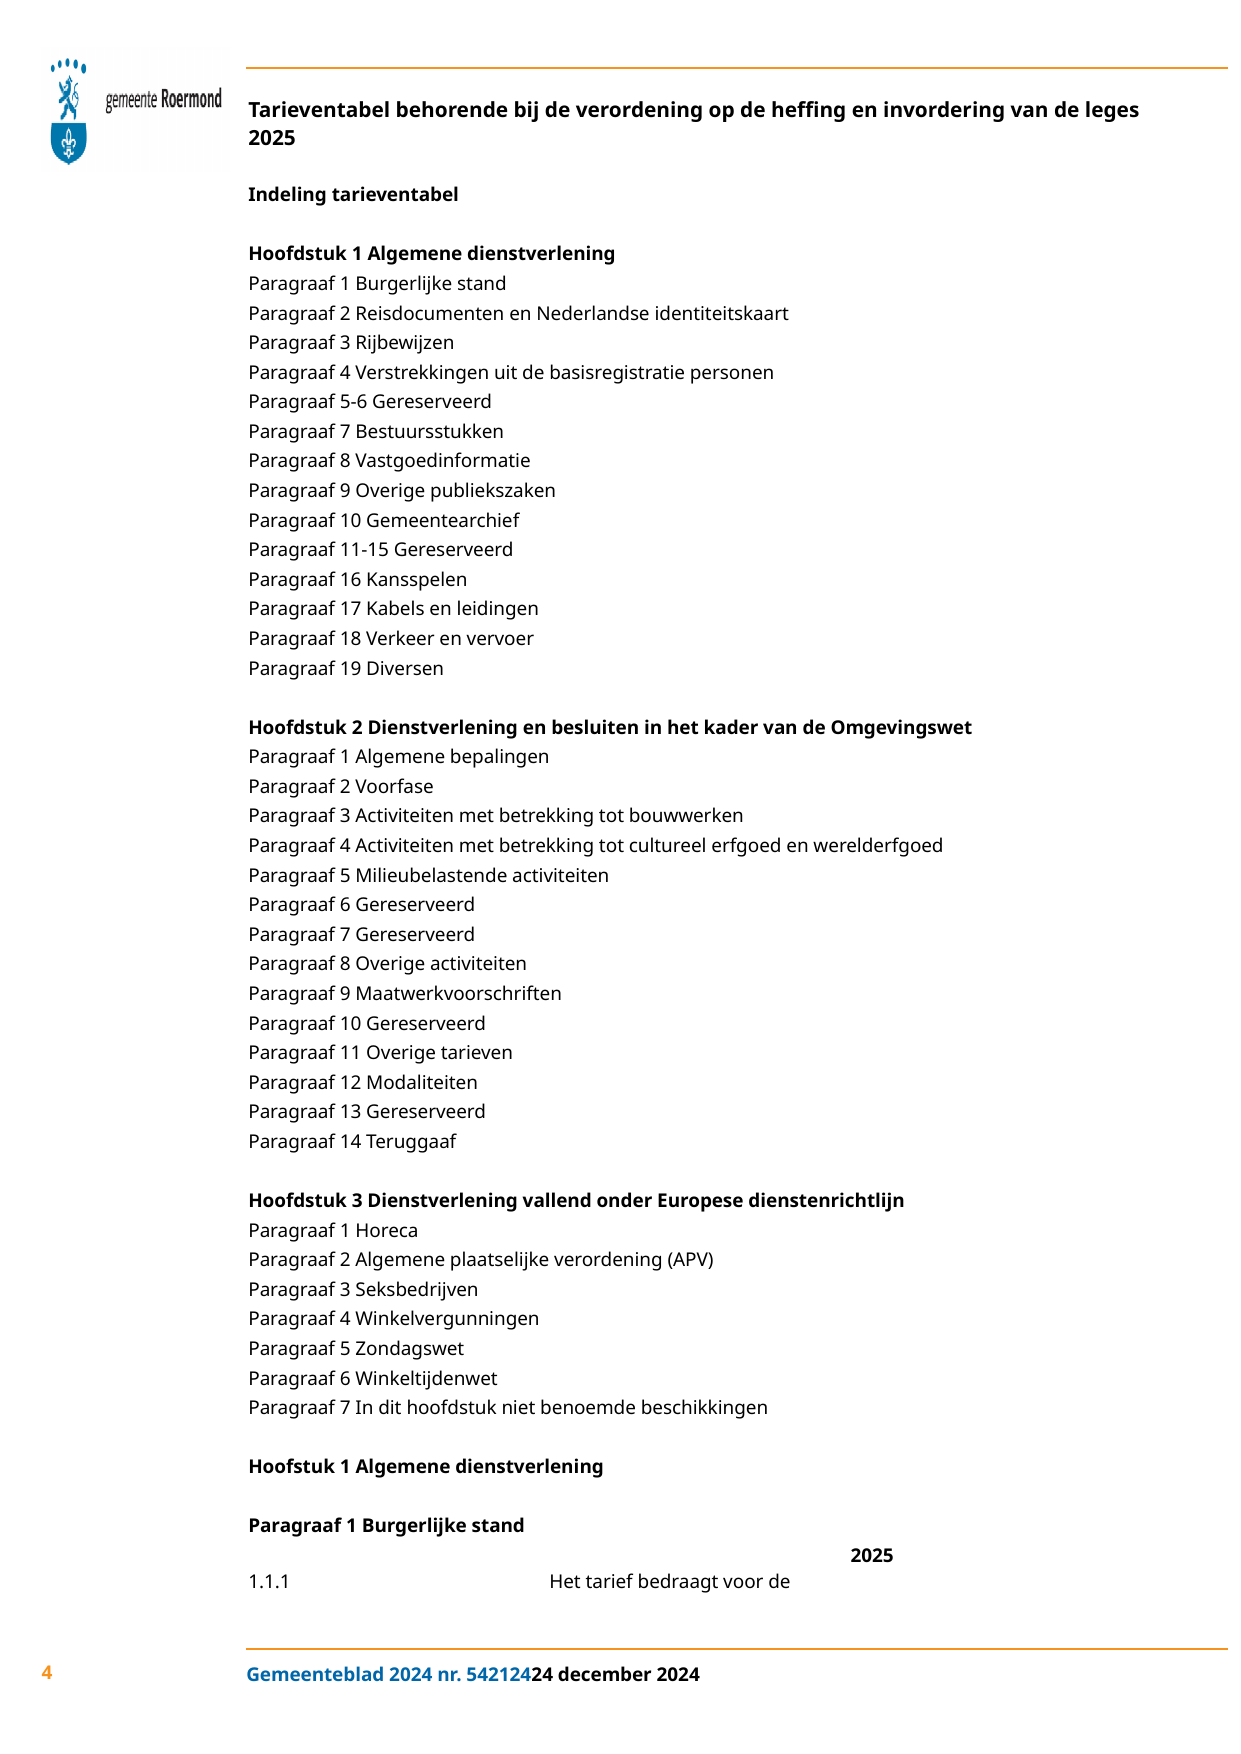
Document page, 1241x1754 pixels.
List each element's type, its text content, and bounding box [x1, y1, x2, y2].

text Paragraaf 18 Verkeer en vervoer [248, 625, 1152, 651]
text Paragraaf 3 Activiteiten met betrekking tot bouwwerken [248, 803, 1152, 828]
text Paragraaf 2 Algemene plaatselijke verordening (APV) [248, 1246, 1152, 1272]
text Tarieventabel behorende bij de verordening op de heffing en invordering van de leges 2025 [248, 95, 1152, 152]
text Paragraaf 12 Modaliteiten [248, 1069, 1152, 1094]
text Paragraaf 11 Overige tarieven [248, 1039, 1152, 1065]
table_header 2025 [850, 1542, 1152, 1568]
text Paragraaf 4 Activiteiten met betrekking tot cultureel erfgoed en werelderfgoed [248, 832, 1152, 858]
text Paragraaf 6 Gereserveerd [248, 891, 1152, 917]
text Paragraaf 5-6 Gereserveerd [248, 388, 1152, 414]
table_header [248, 1542, 549, 1568]
text Paragraaf 2 Reisdocumenten en Nederlandse identiteitskaart [248, 300, 1152, 325]
text Paragraaf 10 Gereserveerd [248, 1010, 1152, 1035]
text Paragraaf 7 In dit hoofdstuk niet benoemde beschikkingen [248, 1394, 1152, 1420]
text Hoofdstuk 3 Dienstverlening vallend onder Europese dienstenrichtlijn [248, 1187, 1152, 1213]
table_header [549, 1542, 850, 1568]
text Paragraaf 1 Algemene bepalingen [248, 743, 1152, 769]
text Hoofstuk 1 Algemene dienstverlening [248, 1453, 1152, 1479]
text Hoofdstuk 1 Algemene dienstverlening [248, 241, 1152, 266]
text Paragraaf 9 Maatwerkvoorschriften [248, 980, 1152, 1006]
text Paragraaf 1 Burgerlijke stand [248, 1513, 1152, 1538]
text Paragraaf 5 Zondagswet [248, 1335, 1152, 1361]
text Indeling tarieventabel [248, 181, 1152, 207]
table_cell Het tarief bedraagt voor de [549, 1568, 850, 1594]
text Paragraaf 2 Voorfase [248, 773, 1152, 799]
text Paragraaf 16 Kansspelen [248, 566, 1152, 592]
text Paragraaf 11-15 Gereserveerd [248, 536, 1152, 562]
table_cell [850, 1568, 1152, 1594]
text Paragraaf 5 Milieubelastende activiteiten [248, 862, 1152, 887]
text Paragraaf 7 Bestuursstukken [248, 418, 1152, 444]
text Paragraaf 7 Gereserveerd [248, 921, 1152, 947]
text Paragraaf 13 Gereserveerd [248, 1098, 1152, 1124]
text Paragraaf 17 Kabels en leidingen [248, 596, 1152, 621]
text Paragraaf 8 Overige activiteiten [248, 951, 1152, 976]
text Paragraaf 8 Vastgoedinformatie [248, 448, 1152, 473]
picture [41, 47, 231, 172]
text Paragraaf 1 Burgerlijke stand [248, 270, 1152, 296]
text Paragraaf 6 Winkeltijdenwet [248, 1365, 1152, 1390]
text Paragraaf 3 Rijbewijzen [248, 329, 1152, 355]
table_cell 1.1.1 [248, 1568, 549, 1594]
text Hoofdstuk 2 Dienstverlening en besluiten in het kader van de Omgevingswet [248, 714, 1152, 739]
text Paragraaf 4 Verstrekkingen uit de basisregistratie personen [248, 359, 1152, 384]
text Paragraaf 14 Teruggaaf [248, 1128, 1152, 1154]
text Paragraaf 3 Seksbedrijven [248, 1276, 1152, 1302]
text Paragraaf 4 Winkelvergunningen [248, 1306, 1152, 1331]
text Paragraaf 9 Overige publiekszaken [248, 477, 1152, 503]
text Paragraaf 19 Diversen [248, 655, 1152, 680]
text Paragraaf 1 Horeca [248, 1217, 1152, 1242]
text Paragraaf 10 Gemeentearchief [248, 507, 1152, 532]
